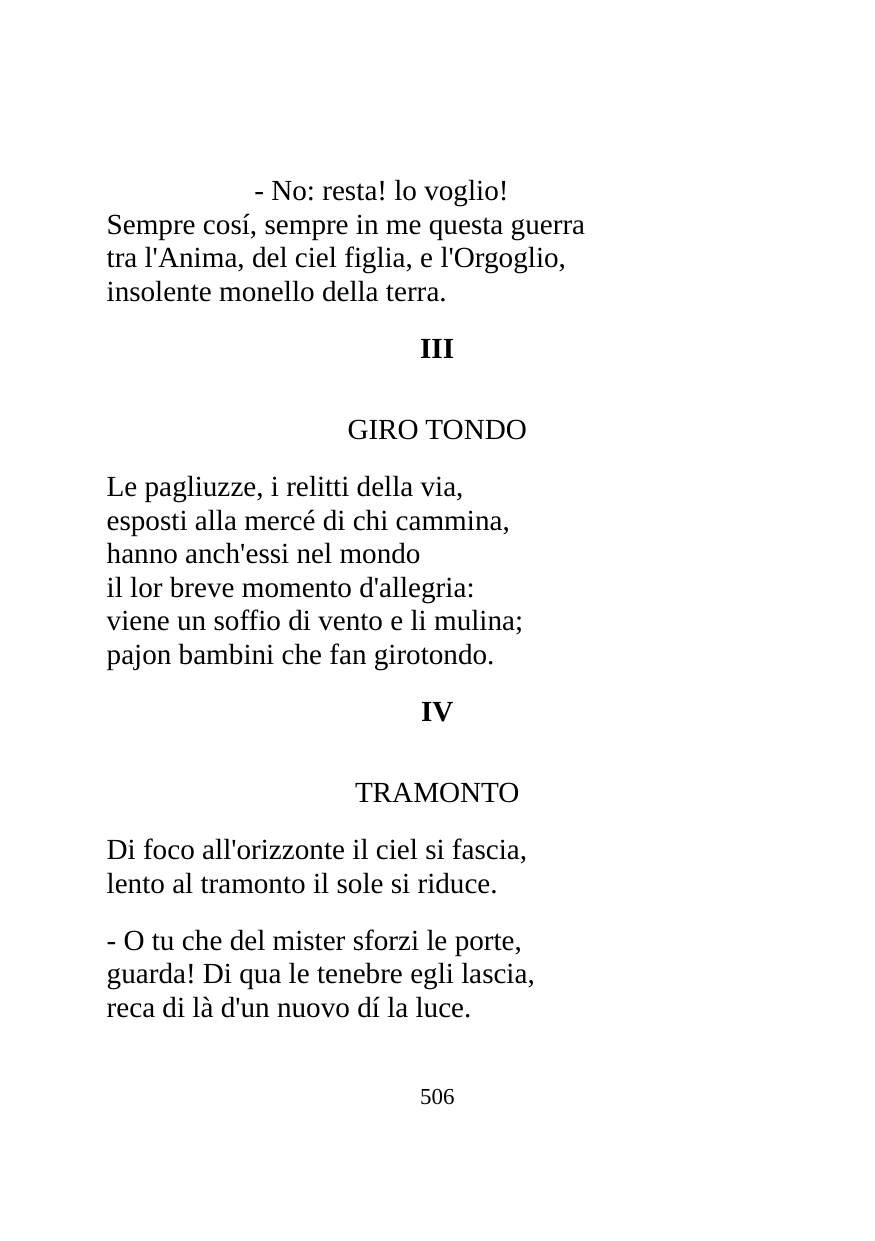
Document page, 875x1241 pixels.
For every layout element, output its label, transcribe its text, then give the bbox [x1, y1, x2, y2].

text IV [106, 694, 768, 728]
text - No: resta! lo voglio! [106, 173, 768, 207]
text viene un soffio di vento e li mulina; [106, 603, 768, 637]
text tra l'Anima, del ciel figlia, e l'Orgoglio, [106, 241, 768, 274]
text guarda! Di qua le tenebre egli lascia, [106, 956, 768, 990]
text Sempre cosí, sempre in me questa guerra [106, 207, 768, 241]
text il lor breve momento d'allegria: [106, 570, 768, 603]
subtitle GIRO TONDO [106, 412, 768, 446]
text reca di là d'un nuovo dí la luce. [106, 990, 768, 1023]
subtitle TRAMONTO [106, 775, 768, 808]
text hanno anch'essi nel mondo [106, 536, 768, 570]
text pajon bambini che fan girotondo. [106, 637, 768, 671]
text III [106, 331, 768, 365]
text insolente monello della terra. [106, 274, 768, 308]
text esposti alla mercé di chi cammina, [106, 503, 768, 536]
text Di foco all'orizzonte il ciel si fascia, [106, 832, 768, 866]
text - O tu che del mister sforzi le porte, [106, 923, 768, 956]
text lento al tramonto il sole si riduce. [106, 866, 768, 899]
text Le pagliuzze, i relitti della via, [106, 469, 768, 503]
